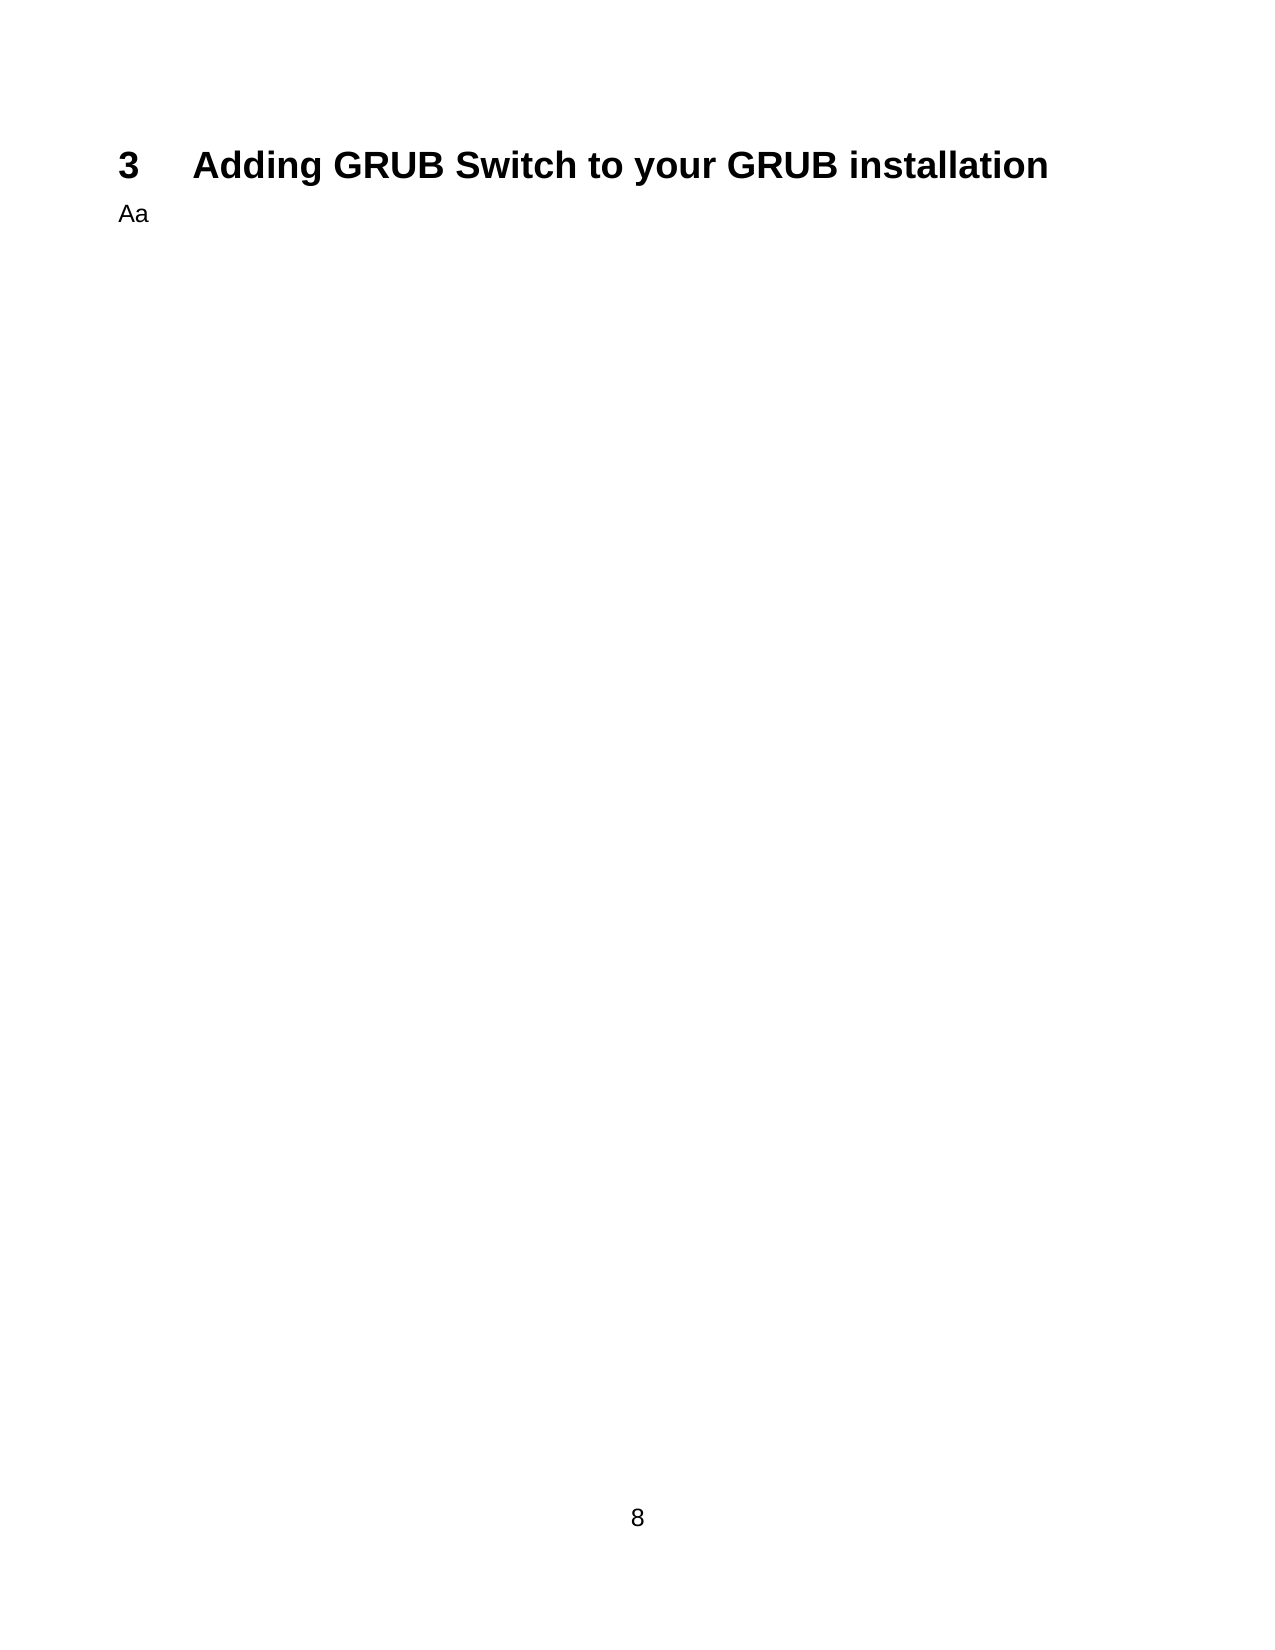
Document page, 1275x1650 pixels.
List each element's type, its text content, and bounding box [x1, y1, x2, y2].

text Aa [118, 199, 1157, 331]
subtitle Adding GRUB Switch to your GRUB installation [118, 143, 1157, 187]
